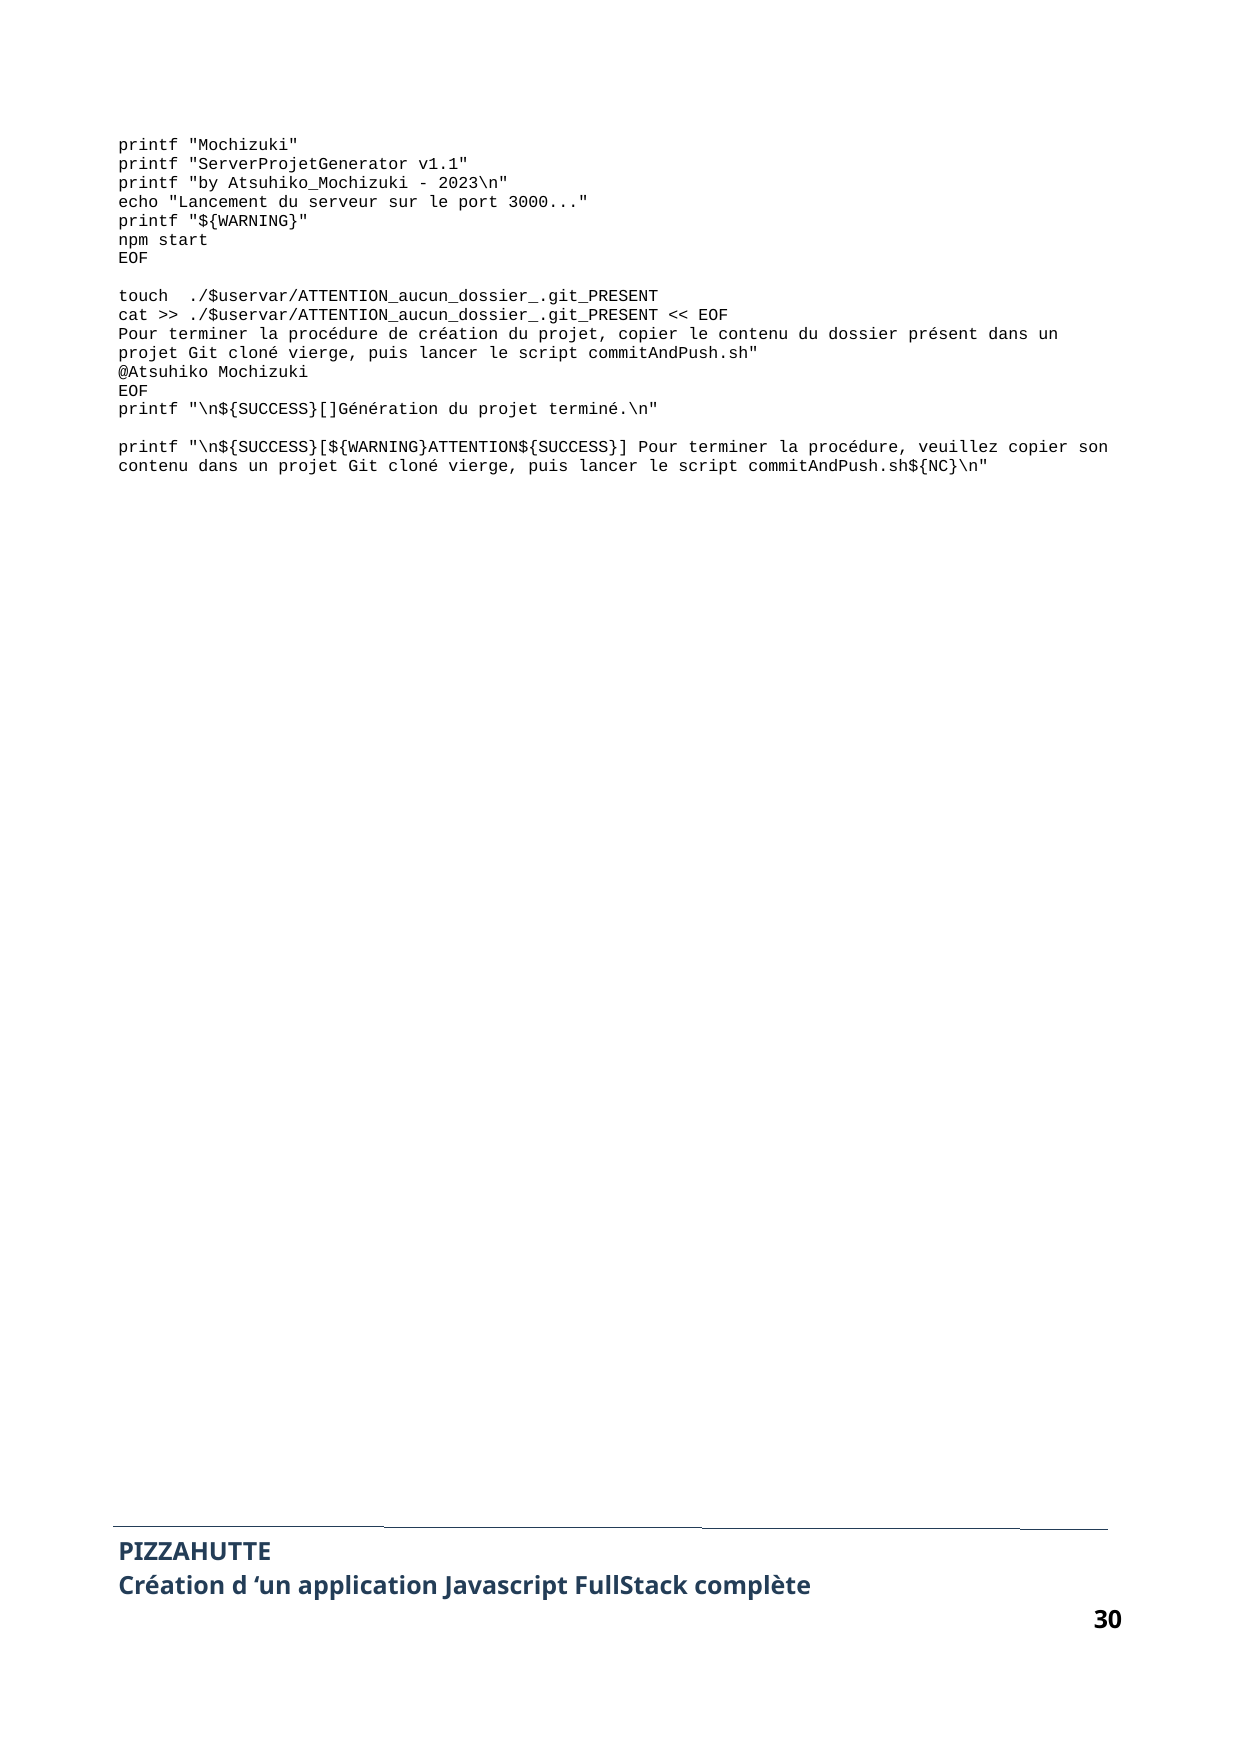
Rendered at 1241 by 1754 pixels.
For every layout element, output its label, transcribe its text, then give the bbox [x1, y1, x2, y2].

text EOF [118, 382, 1122, 401]
text Pour terminer la procédure de création du projet, copier le contenu du dossier présent dans un projet Git cloné vierge, puis lancer le script commitAndPush.sh" [118, 326, 1122, 363]
text cat >> ./$uservar/ATTENTION_aucun_dossier_.git_PRESENT << EOF [118, 307, 1122, 326]
text printf "\n${SUCCESS}[${WARNING}ATTENTION${SUCCESS}] Pour terminer la procédure, veuillez copier son contenu dans un projet Git cloné vierge, puis lancer le script commitAndPush.sh${NC}\n" [118, 439, 1122, 476]
text printf "by Atsuhiko_Mochizuki - 2023\n" [118, 175, 1122, 193]
text touch ./$uservar/ATTENTION_aucun_dossier_.git_PRESENT [118, 288, 1122, 307]
text printf "Mochizuki" [118, 137, 1122, 156]
text printf "\n${SUCCESS}[]Génération du projet terminé.\n" [118, 401, 1122, 420]
text EOF [118, 250, 1122, 269]
text printf "${WARNING}" [118, 212, 1122, 231]
text printf "ServerProjetGenerator v1.1" [118, 156, 1122, 175]
text npm start [118, 231, 1122, 250]
text echo "Lancement du serveur sur le port 3000..." [118, 193, 1122, 212]
text @Atsuhiko Mochizuki [118, 363, 1122, 382]
